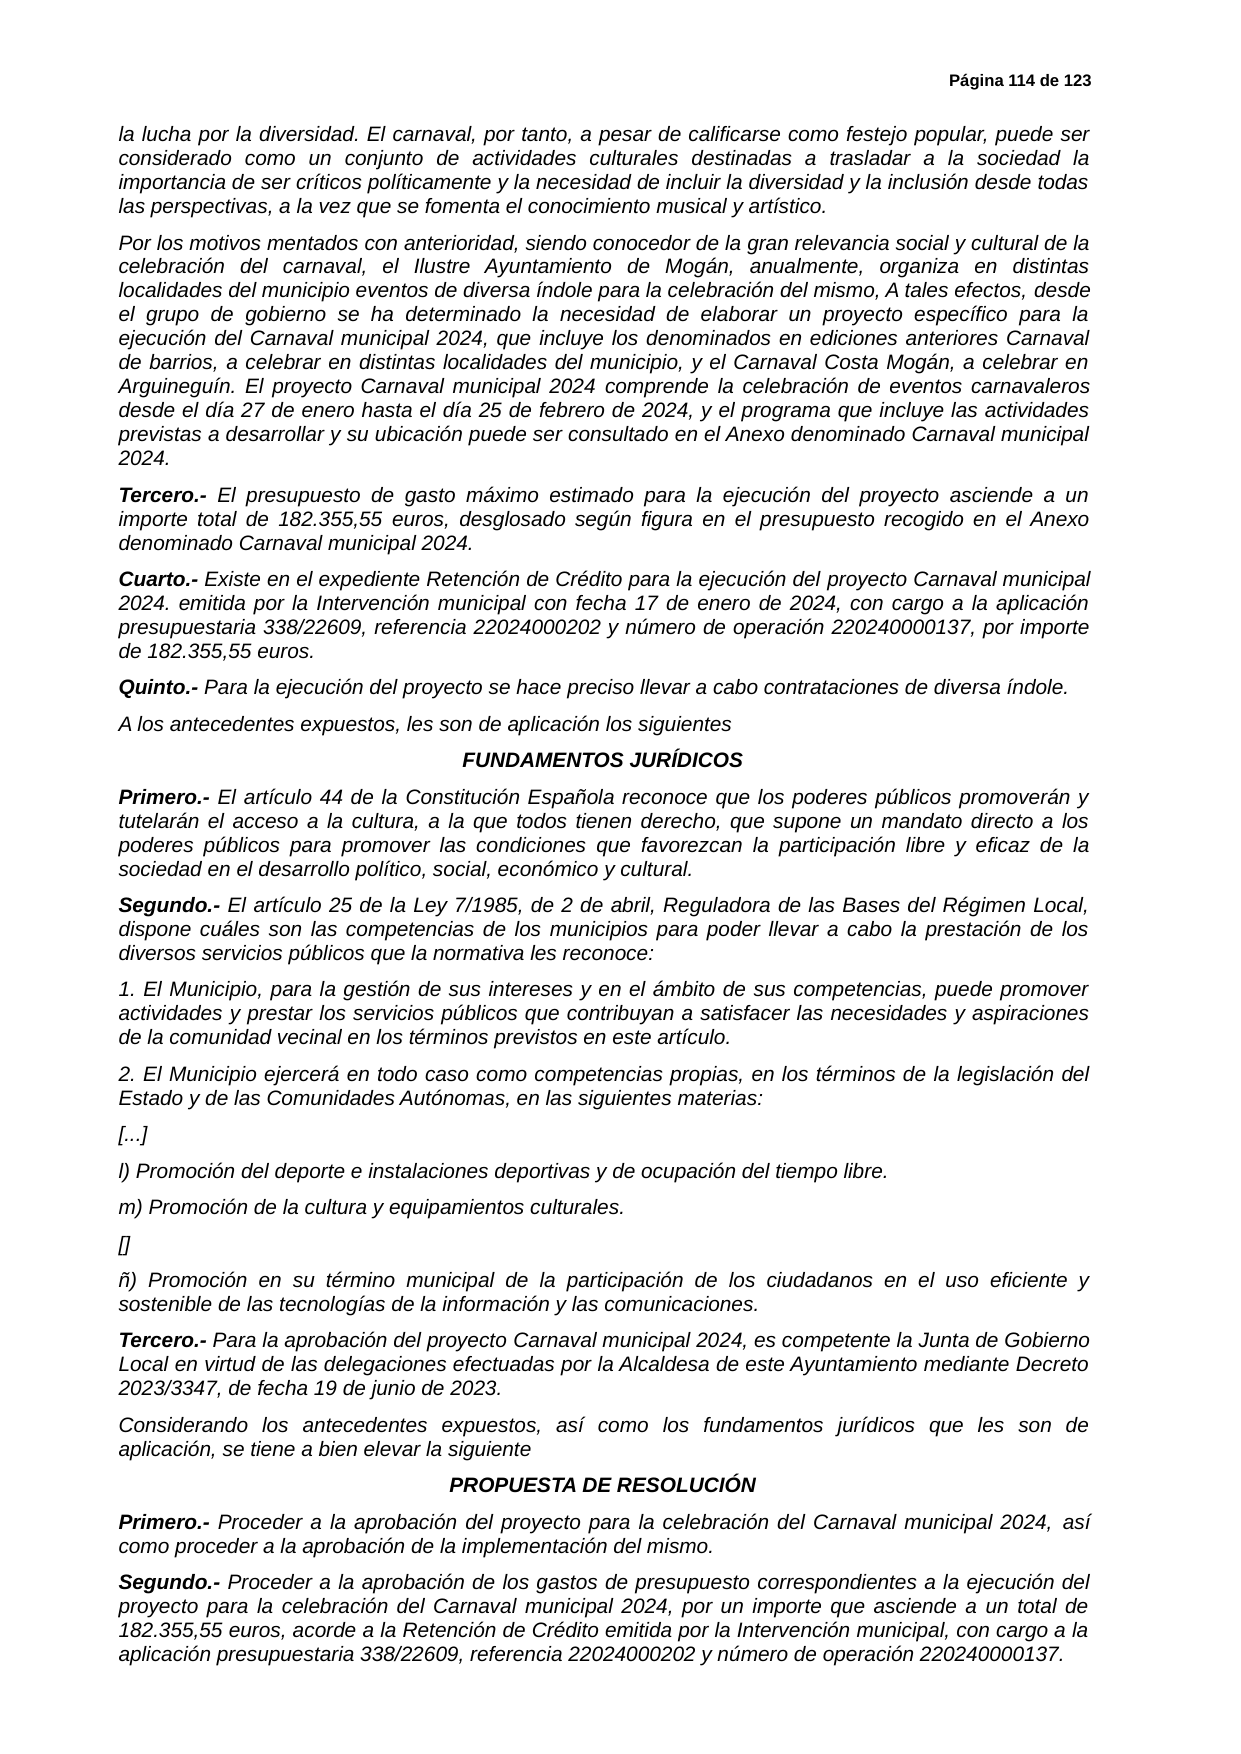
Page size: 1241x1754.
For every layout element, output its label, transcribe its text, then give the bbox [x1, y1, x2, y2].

text Por los motivos mentados con anterioridad, siendo conocedor de la gran relevancia social y cultural de la celebración del carnaval, el Ilustre Ayuntamiento de Mogán, anualmente, organiza en distintas localidades del municipio eventos de diversa índole para la celebración del mismo, A tales efectos, desde el grupo de gobierno se ha determinado la necesidad de elaborar un proyecto específico para la ejecución del Carnaval municipal 2024, que incluye los denominados en ediciones anteriores Carnaval de barrios, a celebrar en distintas localidades del municipio, y el Carnaval Costa Mogán, a celebrar en Arguineguín. El proyecto Carnaval municipal 2024 comprende la celebración de eventos carnavaleros desde el día 27 de enero hasta el día 25 de febrero de 2024, y el programa que incluye las actividades previstas a desarrollar y su ubicación puede ser consultado en el Anexo denominado Carnaval municipal 2024. [118, 230, 1092, 470]
text l) Promoción del deporte e instalaciones deportivas y de ocupación del tiempo libre. [118, 1158, 1092, 1182]
text Tercero.- Para la aprobación del proyecto Carnaval municipal 2024, es competente la Junta de Gobierno Local en virtud de las delegaciones efectuadas por la Alcaldesa de este Ayuntamiento mediante Decreto 2023/3347, de fecha 19 de junio de 2023. [118, 1328, 1092, 1400]
text ñ) Promoción en su término municipal de la participación de los ciudadanos en el uso eficiente y sostenible de las tecnologías de la información y las comunicaciones. [118, 1268, 1092, 1316]
text A los antecedentes expuestos, les son de aplicación los siguientes [118, 712, 1092, 736]
text la lucha por la diversidad. El carnaval, por tanto, a pesar de calificarse como festejo popular, puede ser considerado como un conjunto de actividades culturales destinadas a trasladar a la sociedad la importancia de ser críticos políticamente y la necesidad de incluir la diversidad y la inclusión desde todas las perspectivas, a la vez que se fomenta el conocimiento musical y artístico. [118, 122, 1092, 218]
text Segundo.- El artículo 25 de la Ley 7/1985, de 2 de abril, Reguladora de las Bases del Régimen Local, dispone cuáles son las competencias de los municipios para poder llevar a cabo la prestación de los diversos servicios públicos que la normativa les reconoce: [118, 893, 1092, 965]
text [] [118, 1231, 1092, 1255]
text 2. El Municipio ejercerá en todo caso como competencias propias, en los términos de la legislación del Estado y de las Comunidades Autónomas, en las siguientes materias: [118, 1062, 1092, 1109]
text 1. El Municipio, para la gestión de sus intereses y en el ámbito de sus competencias, puede promover actividades y prestar los servicios públicos que contribuyan a satisfacer las necesidades y aspiraciones de la comunidad vecinal en los términos previstos en este artículo. [118, 977, 1092, 1049]
text FUNDAMENTOS JURÍDICOS [118, 748, 1092, 772]
text Segundo.- Proceder a la aprobación de los gastos de presupuesto correspondientes a la ejecución del proyecto para la celebración del Carnaval municipal 2024, por un importe que asciende a un total de 182.355,55 euros, acorde a la Retención de Crédito emitida por la Intervención municipal, con cargo a la aplicación presupuestaria 338/22609, referencia 22024000202 y número de operación 220240000137. [118, 1570, 1092, 1666]
text m) Promoción de la cultura y equipamientos culturales. [118, 1195, 1092, 1219]
text [...] [118, 1122, 1092, 1146]
text Tercero.- El presupuesto de gasto máximo estimado para la ejecución del proyecto asciende a un importe total de 182.355,55 euros, desglosado según figura en el presupuesto recogido en el Anexo denominado Carnaval municipal 2024. [118, 482, 1092, 554]
text Considerando los antecedentes expuestos, así como los fundamentos jurídicos que les son de aplicación, se tiene a bien elevar la siguiente [118, 1413, 1092, 1461]
text Primero.- El artículo 44 de la Constitución Española reconoce que los poderes públicos promoverán y tutelarán el acceso a la cultura, a la que todos tienen derecho, que supone un mandato directo a los poderes públicos para promover las condiciones que favorezcan la participación libre y eficaz de la sociedad en el desarrollo político, social, económico y cultural. [118, 784, 1092, 880]
text Quinto.- Para la ejecución del proyecto se hace preciso llevar a cabo contrataciones de diversa índole. [118, 675, 1092, 699]
text Cuarto.- Existe en el expediente Retención de Crédito para la ejecución del proyecto Carnaval municipal 2024. emitida por la Intervención municipal con fecha 17 de enero de 2024, con cargo a la aplicación presupuestaria 338/22609, referencia 22024000202 y número de operación 220240000137, por importe de 182.355,55 euros. [118, 567, 1092, 663]
text Primero.- Proceder a la aprobación del proyecto para la celebración del Carnaval municipal 2024, así como proceder a la aprobación de la implementación del mismo. [118, 1509, 1092, 1557]
text PROPUESTA DE RESOLUCIÓN [118, 1473, 1092, 1497]
